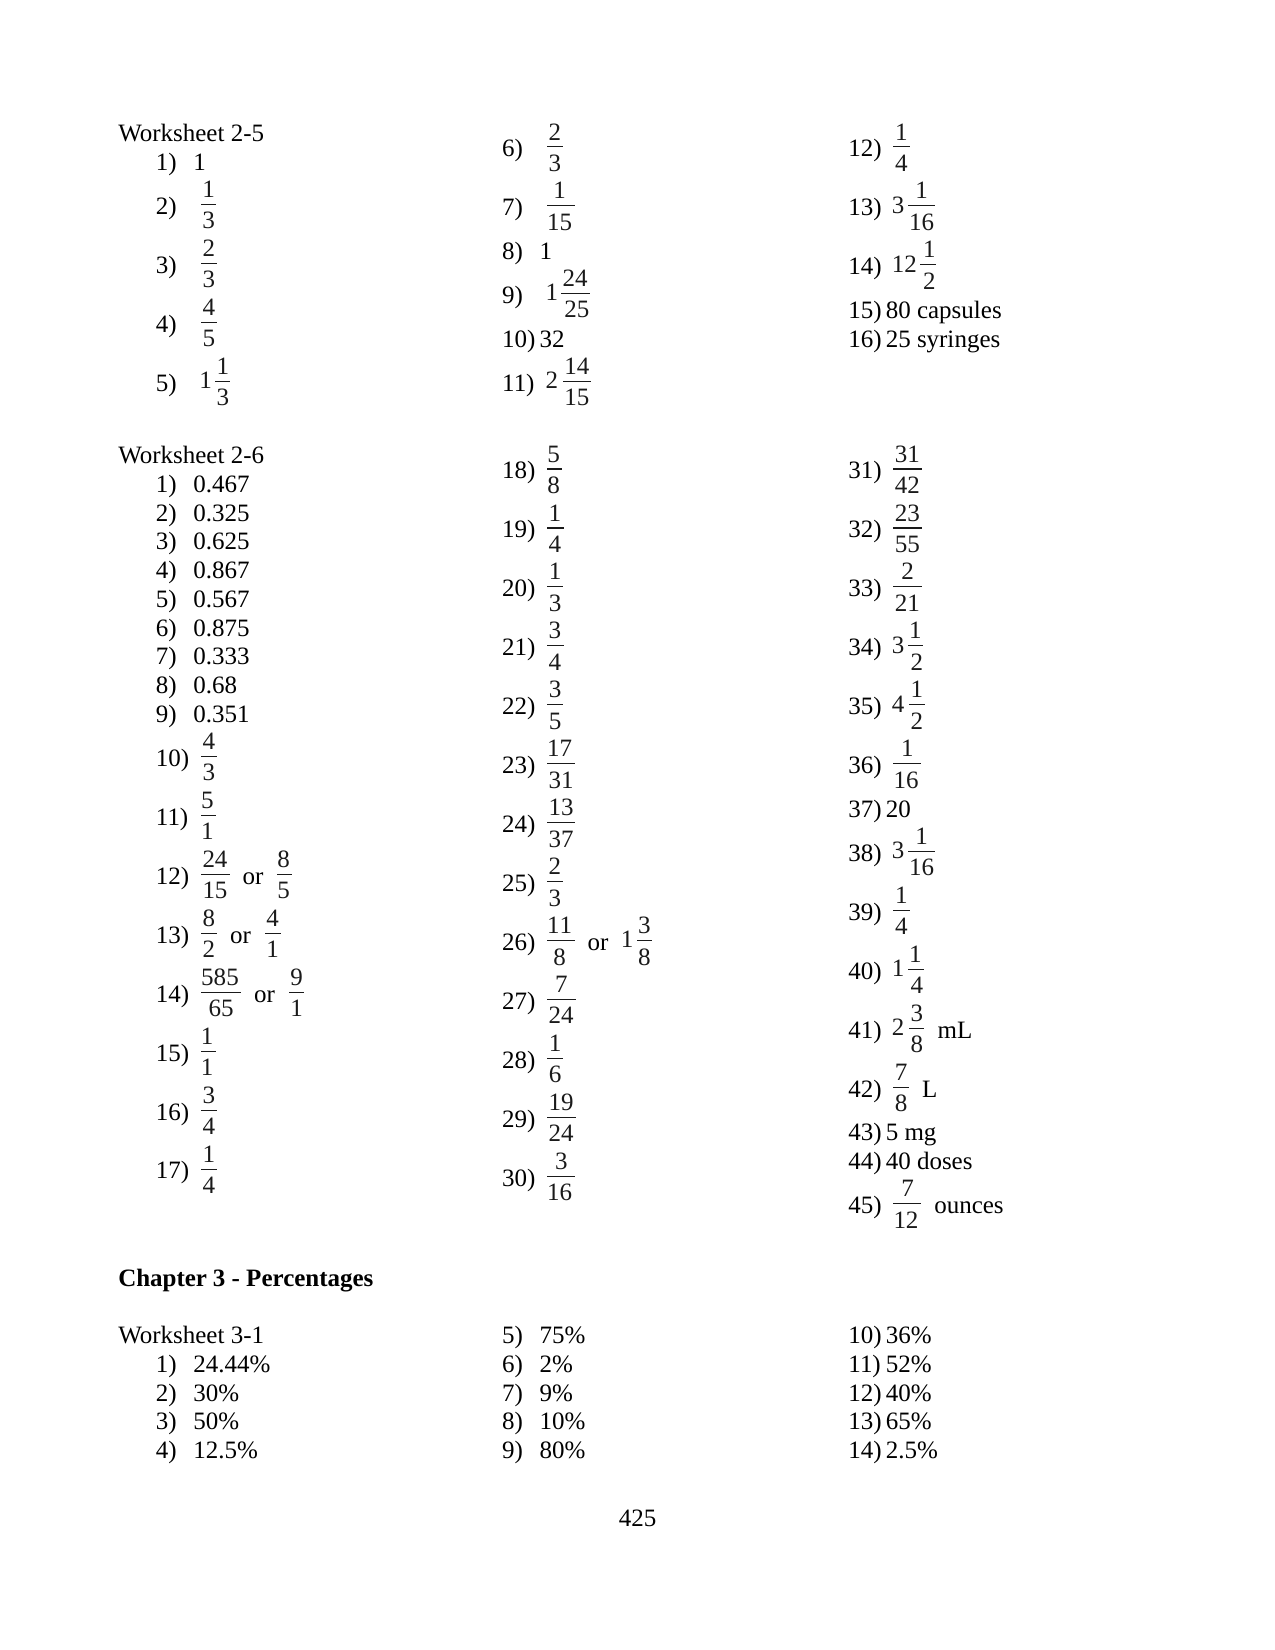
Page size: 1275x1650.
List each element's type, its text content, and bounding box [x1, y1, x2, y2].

list 40% [848, 1378, 1157, 1406]
list 2% [502, 1349, 811, 1378]
list 36% [848, 1320, 1157, 1349]
list or [502, 912, 811, 971]
list or [156, 904, 464, 963]
text Chapter 3 - Percentages [118, 1263, 1157, 1291]
list 0.567 [156, 584, 464, 613]
list 80 capsules [848, 295, 1157, 324]
list 24.44% [156, 1349, 464, 1378]
list 50% [156, 1406, 464, 1435]
list ounces [848, 1175, 1157, 1234]
list or [156, 846, 464, 904]
list or [156, 963, 464, 1022]
list 25 syringes [848, 324, 1157, 352]
list 0.875 [156, 613, 464, 641]
list 0.68 [156, 670, 464, 699]
list 32 [502, 324, 811, 352]
list 20 [848, 794, 1157, 823]
list 0.867 [156, 555, 464, 584]
list 40 doses [848, 1146, 1157, 1175]
list 0.351 [156, 699, 464, 728]
list 10% [502, 1406, 811, 1435]
list 5 mg [848, 1117, 1157, 1146]
list 0.625 [156, 526, 464, 555]
list 1 [156, 147, 464, 176]
list 9% [502, 1378, 811, 1406]
list 0.333 [156, 641, 464, 670]
list 65% [848, 1406, 1157, 1435]
text Worksheet 2-5 [118, 118, 464, 147]
list 0.325 [156, 498, 464, 526]
list 30% [156, 1378, 464, 1406]
list 2.5% [848, 1435, 1157, 1464]
list 75% [502, 1320, 811, 1349]
list 0.467 [156, 469, 464, 498]
list L [848, 1058, 1157, 1117]
list 52% [848, 1349, 1157, 1378]
list 1 [502, 236, 811, 265]
text Worksheet 2-6 [118, 440, 464, 469]
text Worksheet 3-1 [118, 1320, 464, 1349]
list 12.5% [156, 1435, 464, 1464]
list 80% [502, 1435, 811, 1464]
list mL [848, 999, 1157, 1058]
